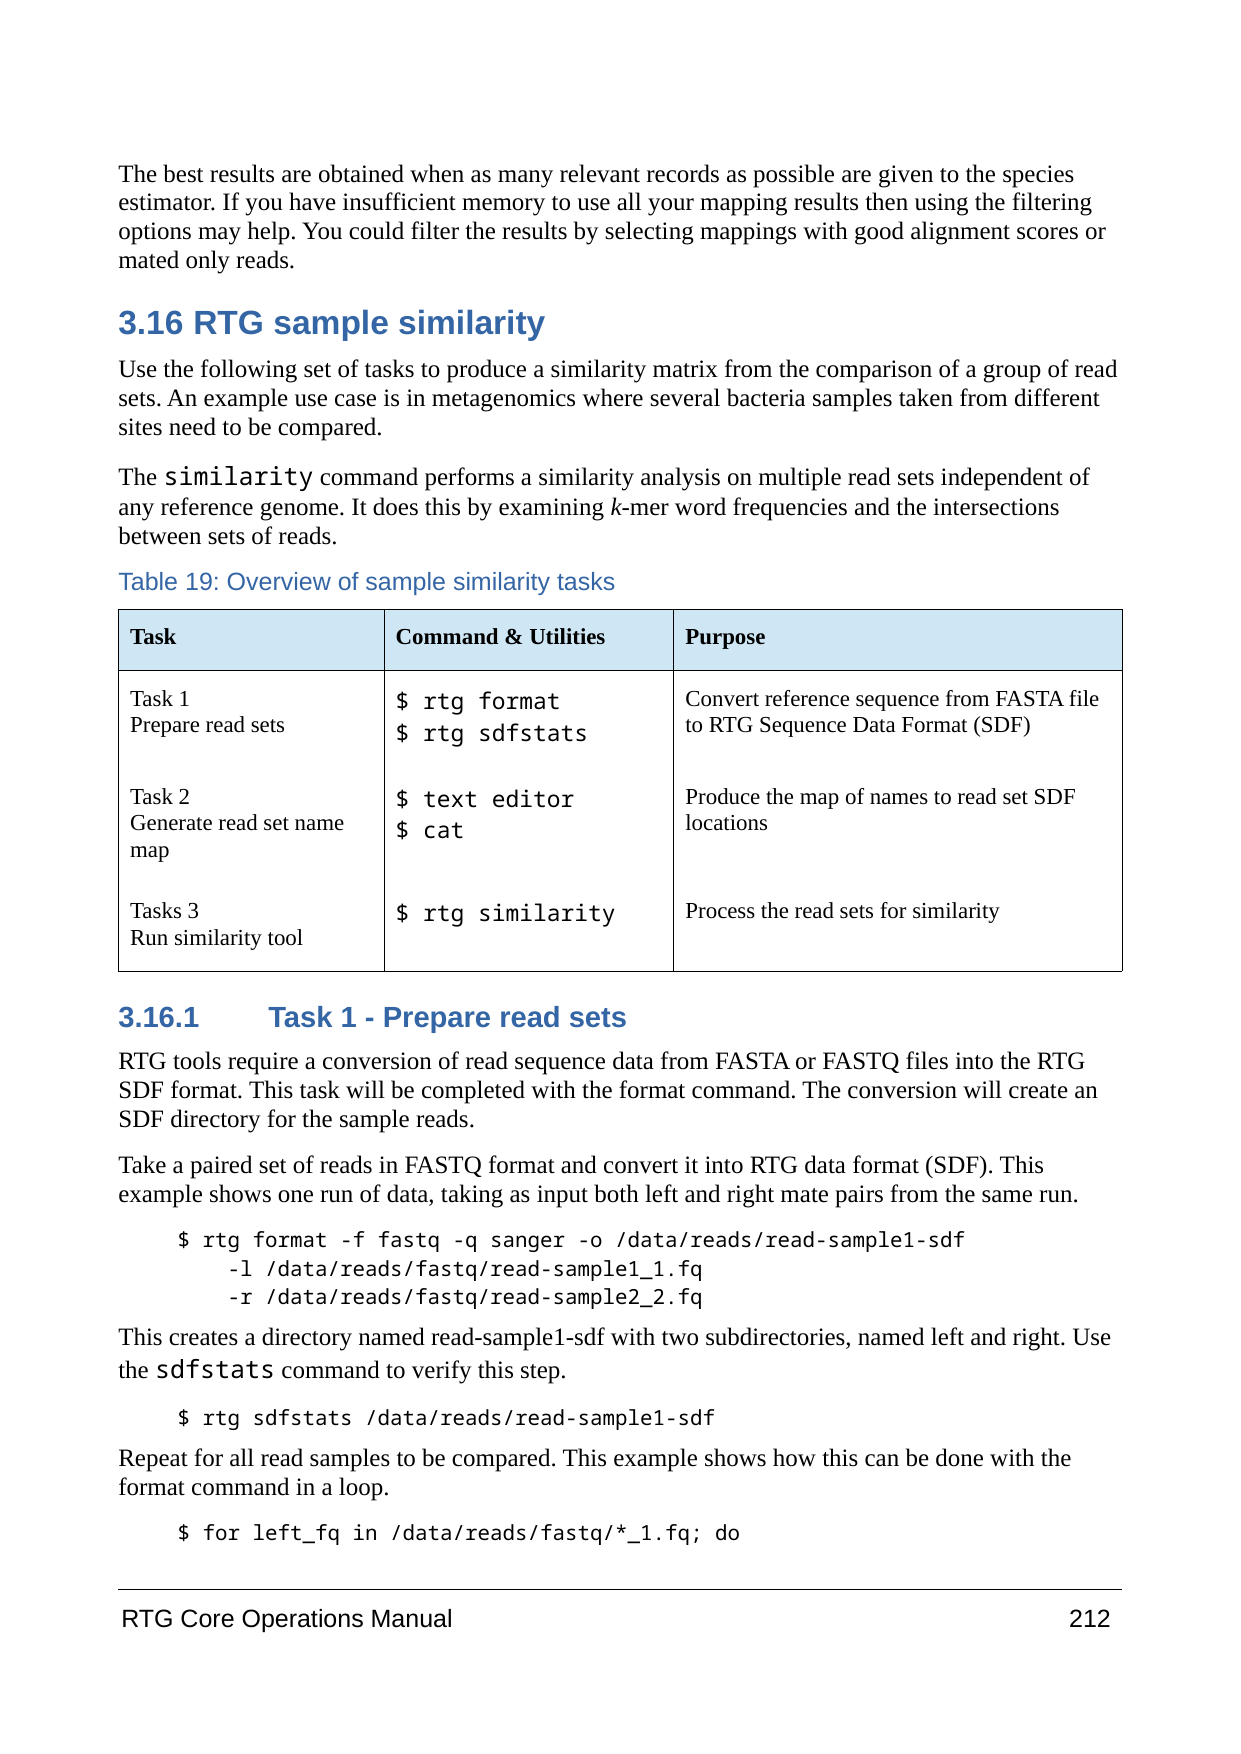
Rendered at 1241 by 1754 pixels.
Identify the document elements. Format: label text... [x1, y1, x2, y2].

text RTG tools require a conversion of read sequence data from FASTA or FASTQ files into the RTG SDF format. This task will be completed with the format command. The conversion will create an SDF directory for the sample reads. [118, 1046, 1122, 1132]
text -l /data/reads/fastq/read-sample1_1.fq [177, 1254, 1122, 1282]
text -r /data/reads/fastq/read-sample2_2.fq [177, 1282, 1122, 1311]
text $ rtg sdfstats /data/reads/read-sample1-sdf [177, 1403, 1122, 1431]
text Use the following set of tasks to produce a similarity matrix from the comparison of a group of read sets. An example use case is in metagenomics where several bacteria samples taken from different sites need to be compared. [118, 354, 1122, 440]
table_cell $ rtg format $ rtg sdfstats [385, 671, 673, 768]
text Repeat for all read samples to be compared. This example shows how this can be done with the format command in a loop. [118, 1443, 1122, 1501]
table_cell Tasks 3 Run similarity tool [119, 883, 384, 971]
text This creates a directory named read-sample1-sdf with two subdirectories, named left and right. Use the sdfstats command to verify this step. [118, 1322, 1122, 1385]
table_cell $ text editor $ cat [385, 768, 673, 883]
table_header Command & Utilities [385, 610, 673, 670]
table_cell Task 1 Prepare read sets [119, 671, 384, 768]
text $ rtg format -f fastq -q sanger -o /data/reads/read-sample1-sdf [177, 1225, 1122, 1254]
text The best results are obtained when as many relevant records as possible are given to the species estimator. If you have insufficient memory to use all your mapping results then using the filtering options may help. You could filter the results by selecting mappings with good alignment scores or mated only reads. [118, 159, 1122, 274]
table_cell Process the read sets for similarity [674, 883, 1122, 971]
text Table 19: Overview of sample similarity tasks [118, 567, 1122, 596]
subtitle RTG sample similarity [118, 303, 1122, 342]
subtitle Task 1 - Prepare read sets [118, 1000, 1122, 1034]
text The similarity command performs a similarity analysis on multiple read sets independent of any reference genome. It does this by examining k-mer word frequencies and the intersections between sets of reads. [118, 458, 1122, 550]
text Take a paired set of reads in FASTQ format and convert it into RTG data format (SDF). This example shows one run of data, taking as input both left and right mate pairs from the same run. [118, 1150, 1122, 1208]
table_cell Convert reference sequence from FASTA file to RTG Sequence Data Format (SDF) [674, 671, 1122, 768]
table_header Purpose [674, 610, 1122, 670]
table_header Task [119, 610, 384, 670]
table_cell $ rtg similarity [385, 883, 673, 971]
table_cell Produce the map of names to read set SDF locations [674, 768, 1122, 883]
table_cell Task 2 Generate read set name map [119, 768, 384, 883]
text $ for left_fq in /data/reads/fastq/*_1.fq; do [177, 1518, 1122, 1547]
